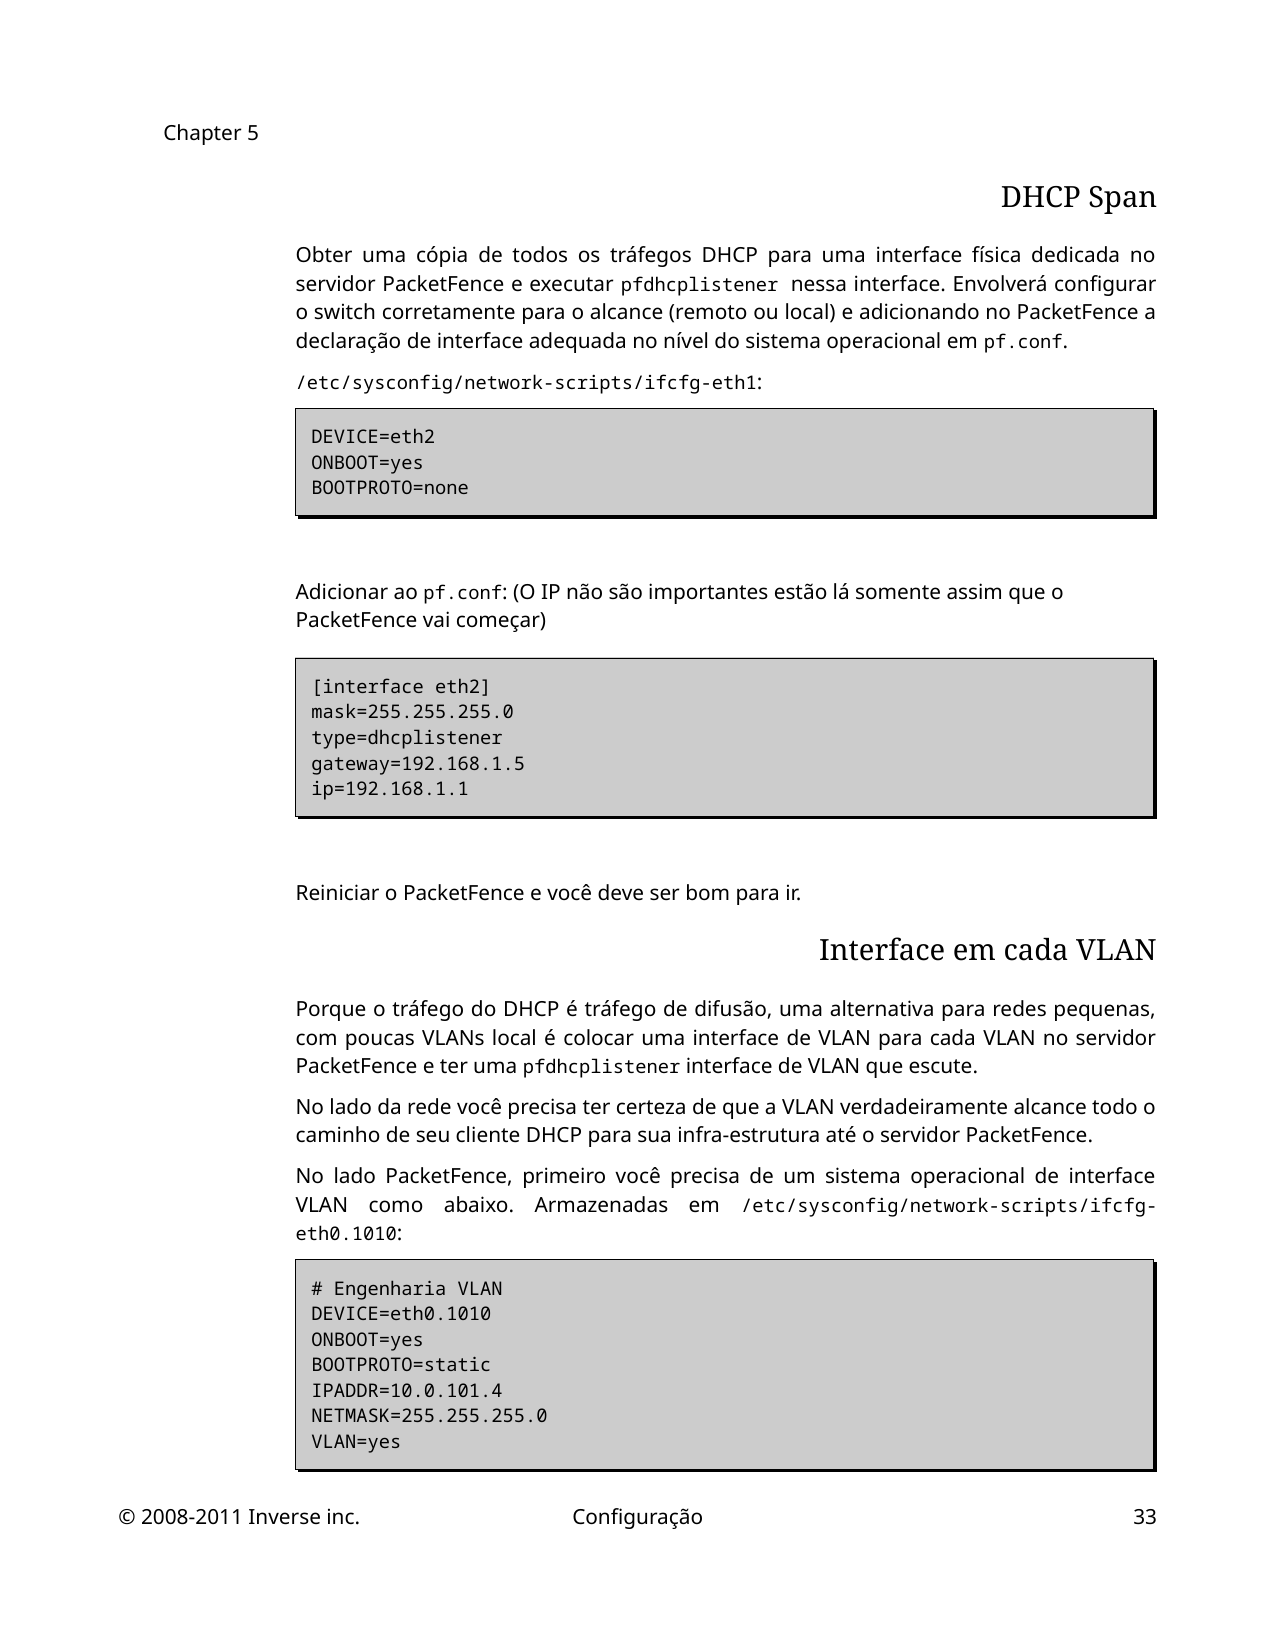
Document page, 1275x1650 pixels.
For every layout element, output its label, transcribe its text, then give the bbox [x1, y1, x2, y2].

text # Engenharia VLAN DEVICE=eth0.1010 ONBOOT=yes BOOTPROTO=static IPADDR=10.0.101.4 NETMASK=255.255.255.0 VLAN=yes [296, 1260, 1153, 1469]
text Obter uma cópia de todos os tráfegos DHCP para uma interface física dedicada no servidor PacketFence e executar pfdhcplistener nessa interface. Envolverá configurar o switch corretamente para o alcance (remoto ou local) e adicionando no PacketFence a declaração de interface adequada no nível do sistema operacional em pf.conf. [295, 241, 1157, 354]
text /etc/sysconfig/network-scripts/ifcfg-eth1: [295, 367, 1157, 395]
subtitle DHCP Span [295, 176, 1157, 216]
text [interface eth2] mask=255.255.255.0 type=dhcplistener gateway=192.168.1.5 ip=192.168.1.1 [296, 659, 1153, 816]
text Porque o tráfego do DHCP é tráfego de difusão, uma alternativa para redes pequenas, com poucas VLANs local é colocar uma interface de VLAN para cada VLAN no servidor PacketFence e ter uma pfdhcplistener interface de VLAN que escute. [295, 994, 1157, 1079]
text No lado PacketFence, primeiro você precisa de um sistema operacional de interface VLAN como abaixo. Armazenadas em /etc/sysconfig/network-scripts/ifcfg-eth0.1010: [295, 1161, 1157, 1247]
subtitle Interface em cada VLAN [295, 930, 1157, 969]
text DEVICE=eth2 ONBOOT=yes BOOTPROTO=none [296, 409, 1153, 515]
text Adicionar ao pf.conf: (O IP não são importantes estão lá somente assim que o PacketFence vai começar) [295, 577, 1157, 634]
text No lado da rede você precisa ter certeza de que a VLAN verdadeiramente alcance todo o caminho de seu cliente DHCP para sua infra-estrutura até o servidor PacketFence. [295, 1092, 1157, 1149]
text Reiniciar o PacketFence e você deve ser bom para ir. [295, 878, 1157, 906]
